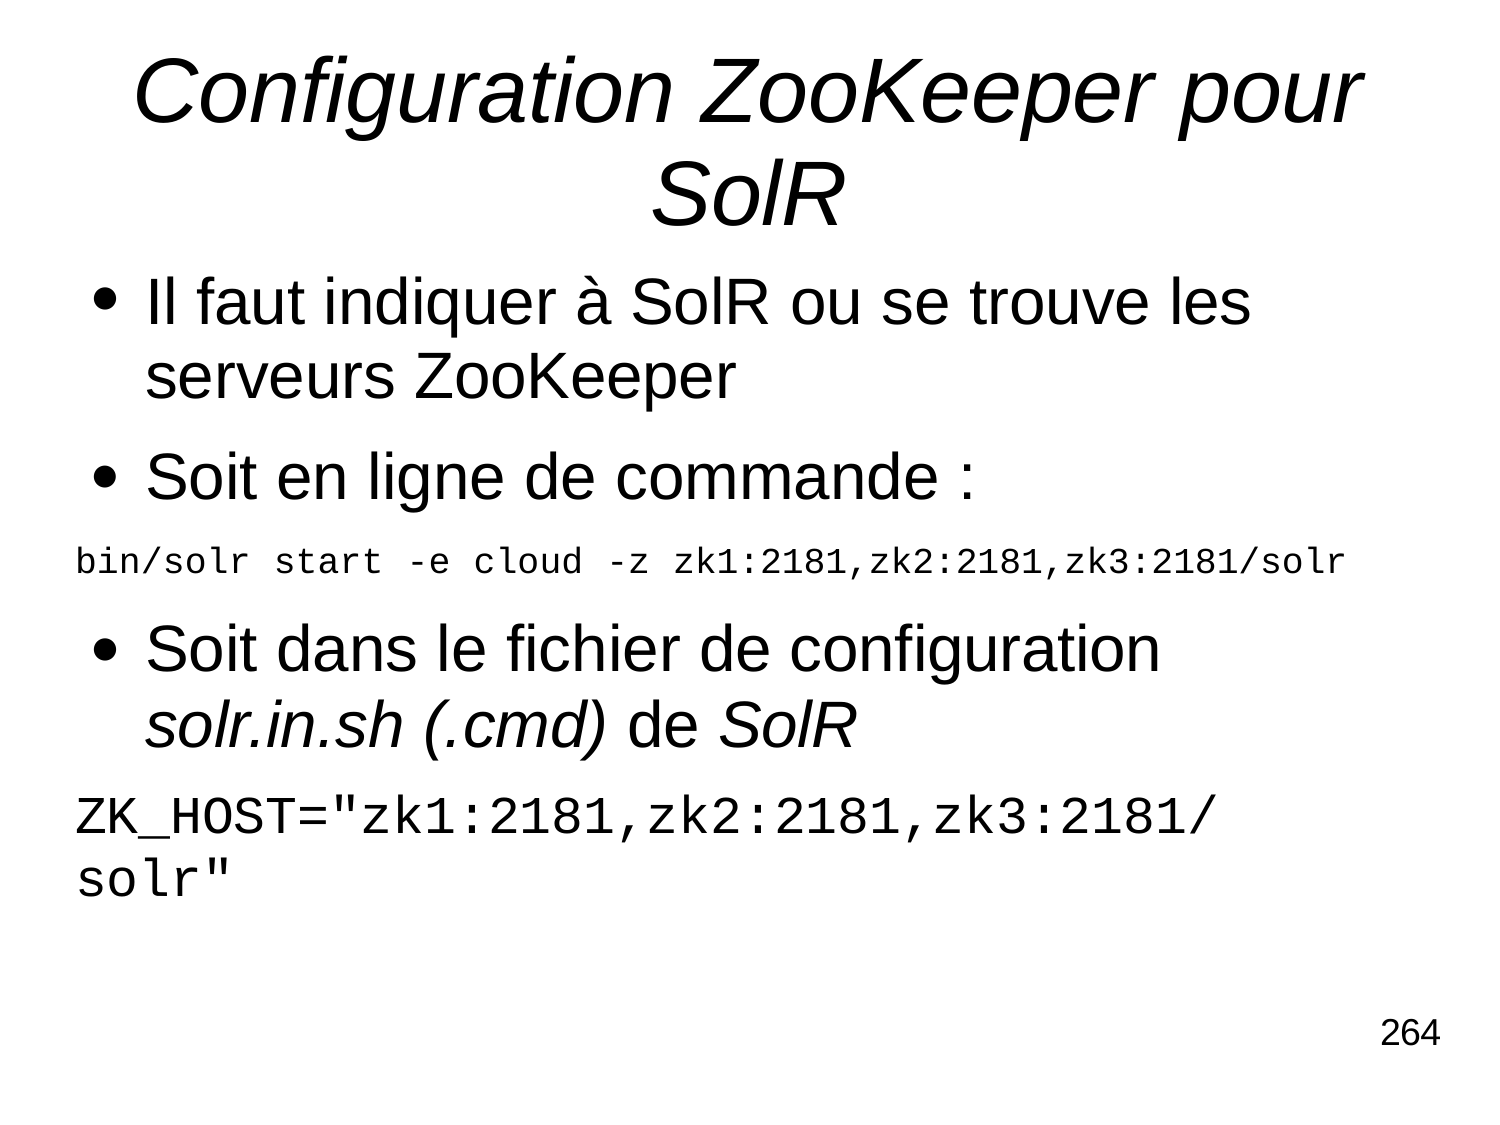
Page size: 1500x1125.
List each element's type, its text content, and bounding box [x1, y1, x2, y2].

text_box Il faut indiquer à SolR ou se trouve les serveurs ZooKeeper Soit en ligne de commande : [88, 254, 1263, 513]
text_box bin/solr start -e cloud -z zk1:2181,zk2:2181,zk3:2181/solr [72, 534, 1367, 582]
title Configuration ZooKeeper pour SolR [87, 26, 1413, 244]
text_box Soit dans le fichier de configuration solr.in.sh (.cmd) de SolR ZK_HOST="zk1:2181,zk2:2181,zk3:2181/ solr" [72, 605, 1237, 908]
slide_number 264 [1373, 1009, 1451, 1125]
